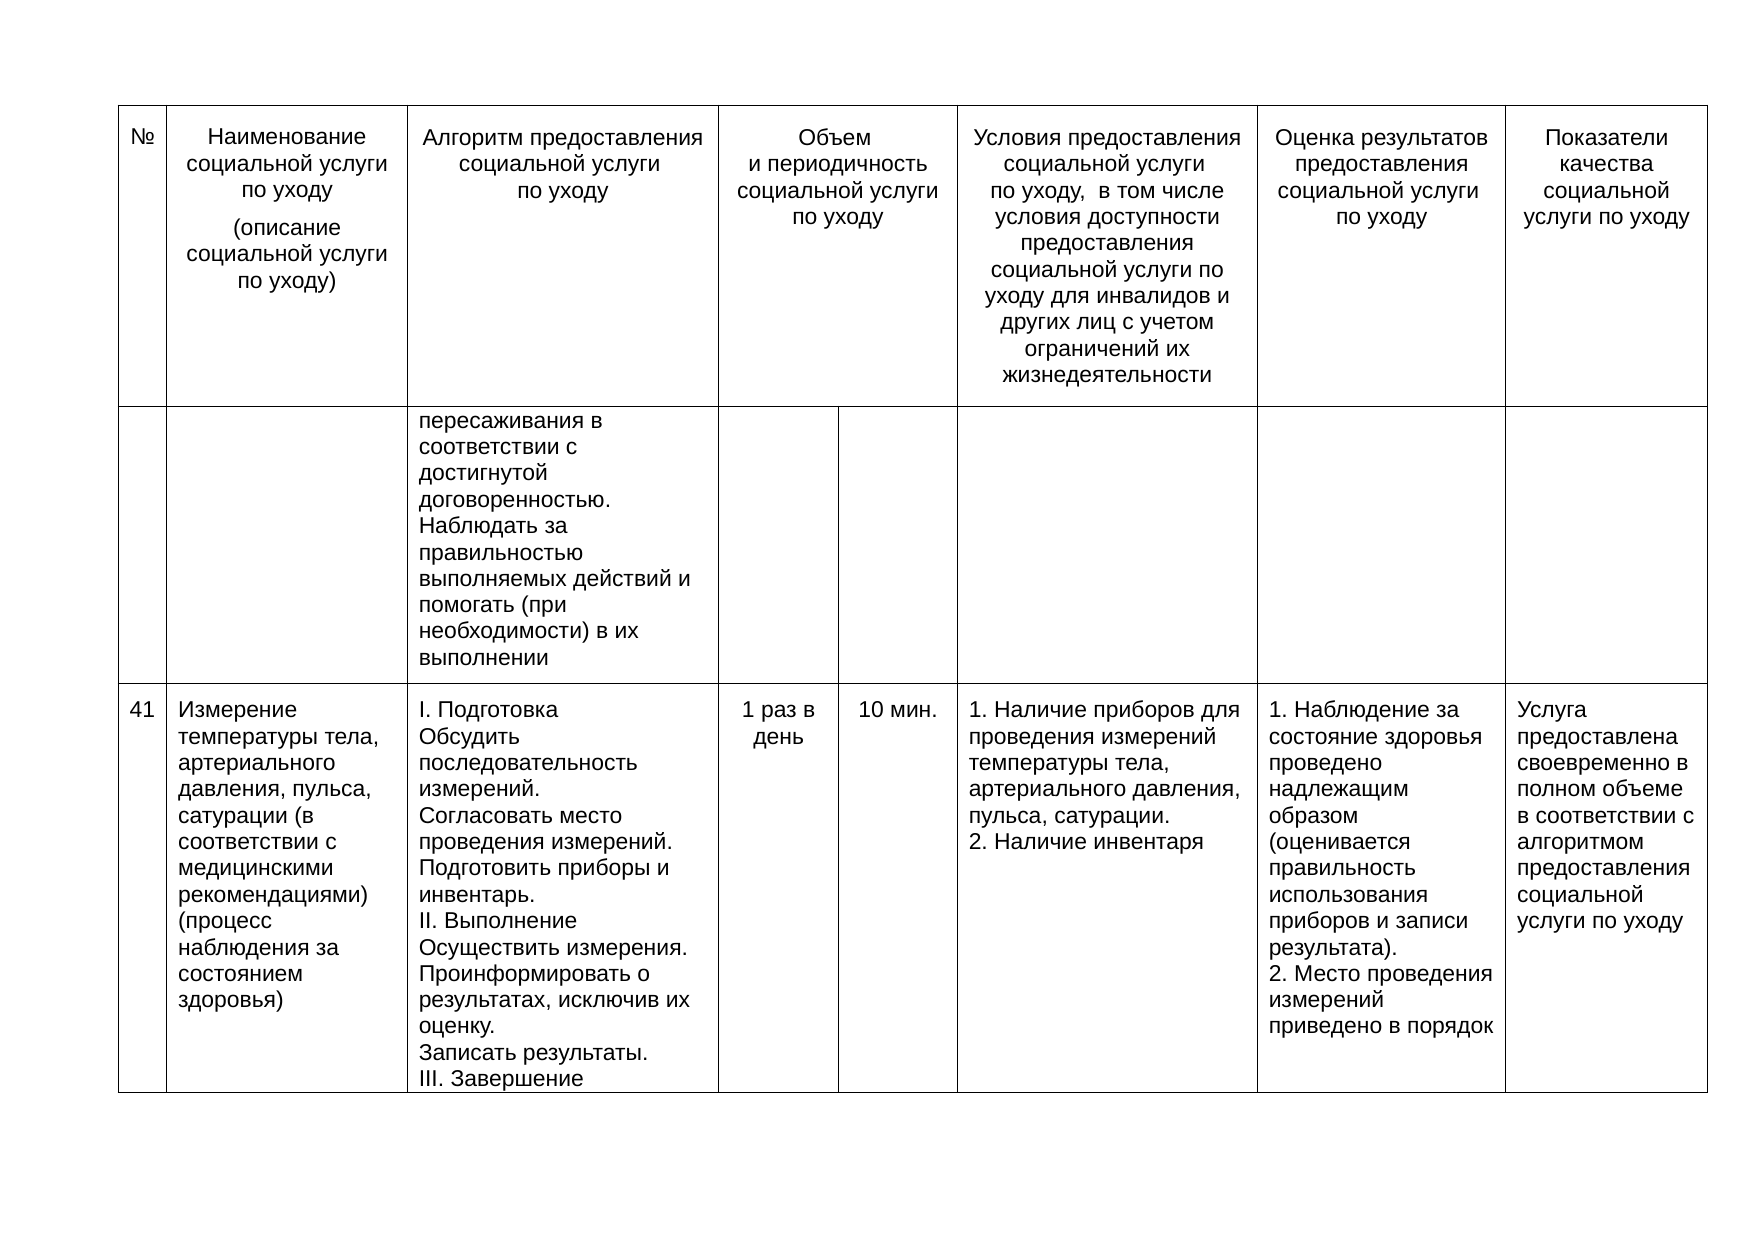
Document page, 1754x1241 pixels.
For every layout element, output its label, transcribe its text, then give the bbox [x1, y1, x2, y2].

table_cell 10 мин. [839, 684, 957, 1092]
table_cell Услуга предоставлена своевременно в полном объеме в соответствии с алгоритмом предоставления социальной услуги по уходу [1506, 684, 1707, 1092]
table_cell [839, 407, 957, 683]
table_cell [1506, 407, 1707, 683]
table_header Алгоритм предоставления социальной услуги по уходу [408, 106, 718, 406]
table_cell I. Подготовка Обсудить последовательность измерений. Согласовать место проведения измерений. Подготовить приборы и инвентарь. II. Выполнение Осуществить измерения. Проинформировать о результатах, исключив их оценку. Записать результаты. III. Завершение [408, 684, 718, 1092]
table_cell [1258, 407, 1505, 683]
table_cell пересаживания в соответствии с достигнутой договоренностью. Наблюдать за правильностью выполняемых действий и помогать (при необходимости) в их выполнении [408, 407, 718, 683]
table_cell 1. Наличие приборов для проведения измерений температуры тела, артериального давления, пульса, сатурации. 2. Наличие инвентаря [958, 684, 1257, 1092]
table_header Наименование социальной услуги по уходу (описание социальной услуги по уходу) [167, 106, 407, 406]
table_cell [119, 684, 166, 1092]
table_header № [119, 106, 166, 406]
table_cell 1. Наблюдение за состояние здоровья проведено надлежащим образом (оценивается правильность использования приборов и записи результата). 2. Место проведения измерений приведено в порядок [1258, 684, 1505, 1092]
table_cell [719, 407, 838, 683]
table_header Условия предоставления социальной услуги по уходу, в том числе условия доступности предоставления социальной услуги по уходу для инвалидов и других лиц с учетом ограничений их жизнедеятельности [958, 106, 1257, 406]
table_cell [167, 407, 407, 683]
table_cell Измерение температуры тела, артериального давления, пульса, сатурации (в соответствии с медицинскими рекомендациями) (процесс наблюдения за состоянием здоровья) [167, 684, 407, 1092]
table_header Показатели качества социальной услуги по уходу [1506, 106, 1707, 406]
table_cell [958, 407, 1257, 683]
table_cell [119, 407, 166, 683]
table_header Объем и периодичность социальной услуги по уходу [719, 106, 957, 406]
table_header Оценка результатов предоставления социальной услуги по уходу [1258, 106, 1505, 406]
table_cell 1 раз в день [719, 684, 838, 1092]
